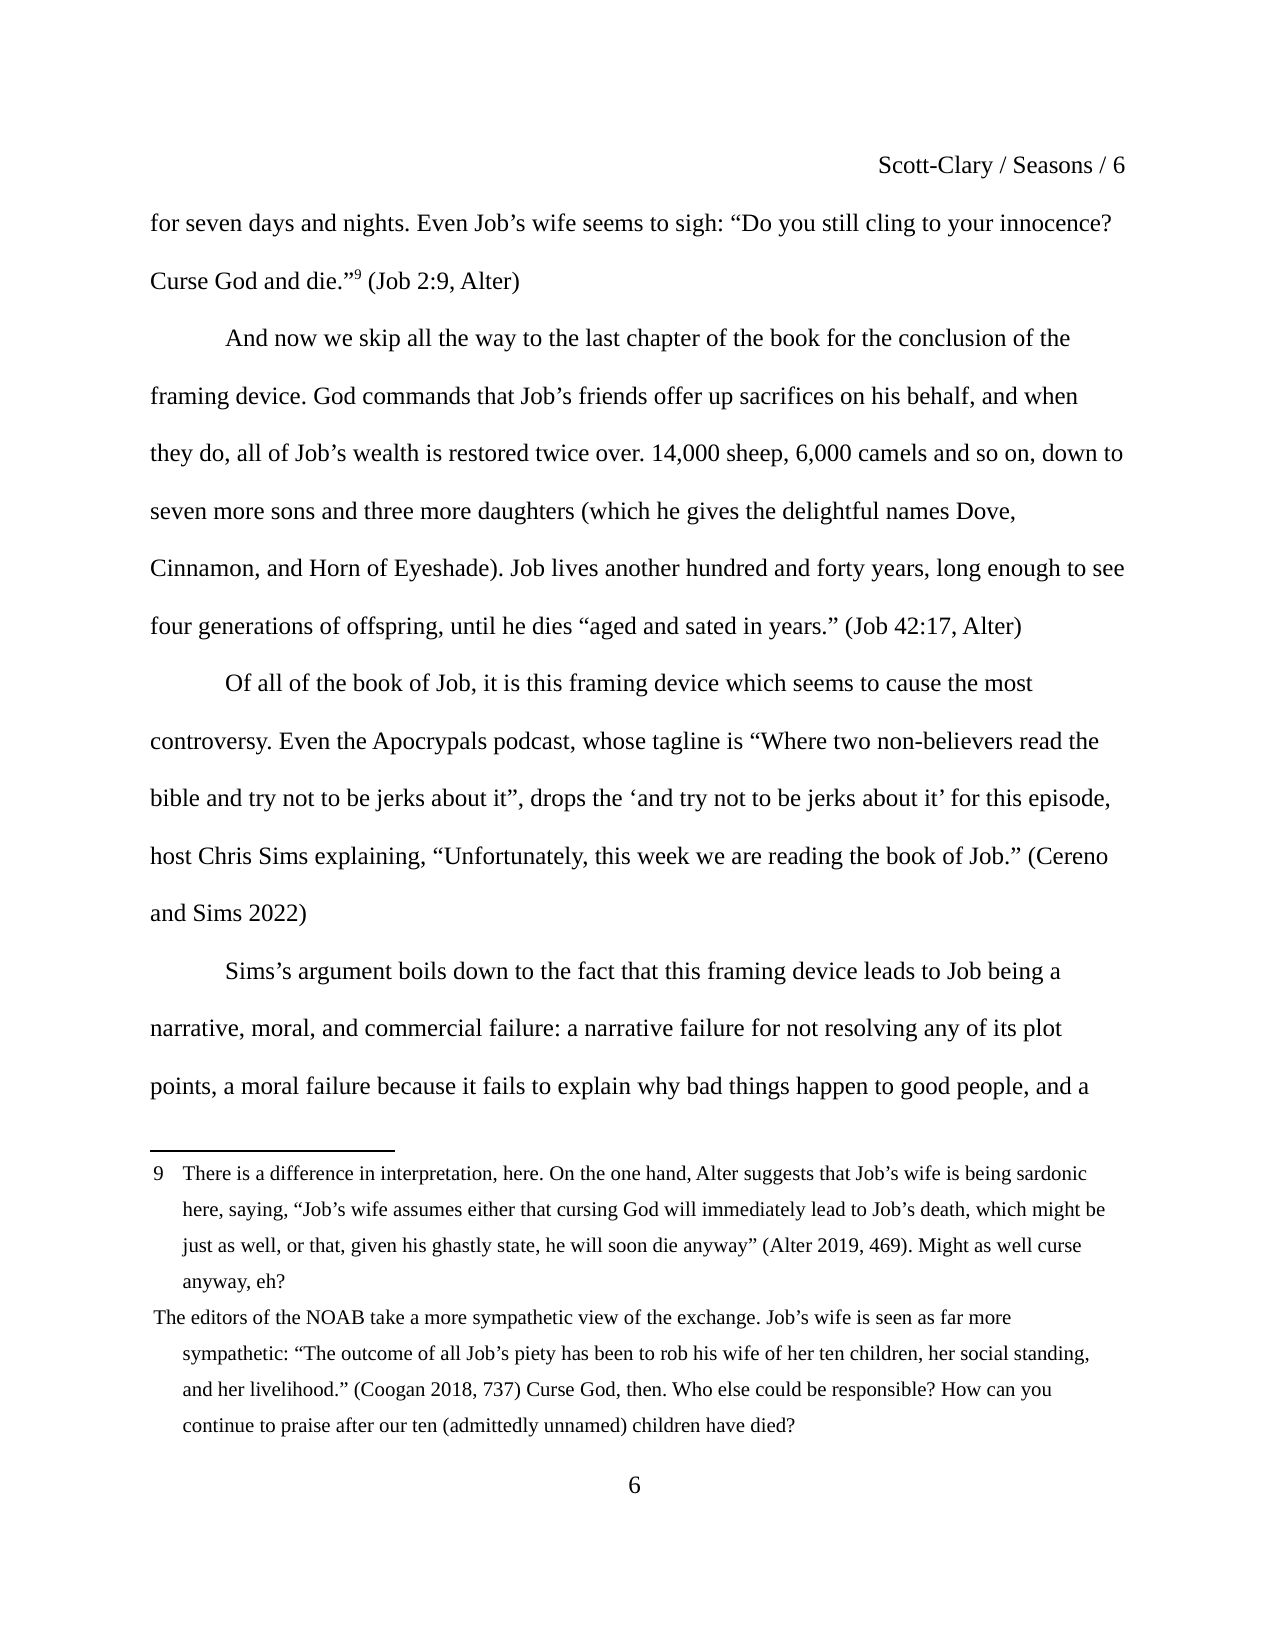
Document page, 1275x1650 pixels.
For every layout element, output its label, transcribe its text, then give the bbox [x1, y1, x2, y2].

text And now we skip all the way to the last chapter of the book for the conclusion of the framing device. God commands that Job’s friends offer up sacrifices on his behalf, and when they do, all of Job’s wealth is restored twice over. 14,000 sheep, 6,000 camels and so on, down to seven more sons and three more daughters (which he gives the delightful names Dove, Cinnamon, and Horn of Eyeshade). Job lives another hundred and forty years, long enough to see four generations of offspring, until he dies “aged and sated in years.” (Job 42:17, Alter) [150, 323, 1125, 639]
text There is a difference in interpretation, here. On the one hand, Alter suggests that Job’s wife is being sardonic here, saying, “Job’s wife assumes either that cursing God will immediately lead to Job’s death, which might be just as well, or that, given his ghastly state, he will soon die anyway” (Alter 2019, 469). Might as well curse anyway, eh? [150, 1158, 1125, 1293]
text Sims’s argument boils down to the fact that this framing device leads to Job being a narrative, moral, and commercial failure: a narrative failure for not resolving any of its plot points, a moral failure because it fails to explain why bad things happen to good people, and a [150, 956, 1125, 1099]
text for seven days and nights. Even Job’s wife seems to sigh: “Do you still cling to your innocence? Curse God and die.” (Job 2:9, Alter) [150, 208, 1125, 294]
text The editors of the NOAB take a more sympathetic view of the exchange. Job’s wife is seen as far more sympathetic: “The outcome of all Job’s piety has been to rob his wife of her ten children, her social standing, and her livelihood.” (Coogan 2018, 737) Curse God, then. Who else could be responsible? How can you continue to praise after our ten (admittedly unnamed) children have died? [150, 1302, 1125, 1440]
text Of all of the book of Job, it is this framing device which seems to cause the most controversy. Even the Apocrypals podcast, whose tagline is “Where two non-believers read the bible and try not to be jerks about it”, drops the ‘and try not to be jerks about it’ for this episode, host Chris Sims explaining, “Unfortunately, this week we are reading the book of Job.” (Cereno and Sims 2022) [150, 668, 1125, 927]
